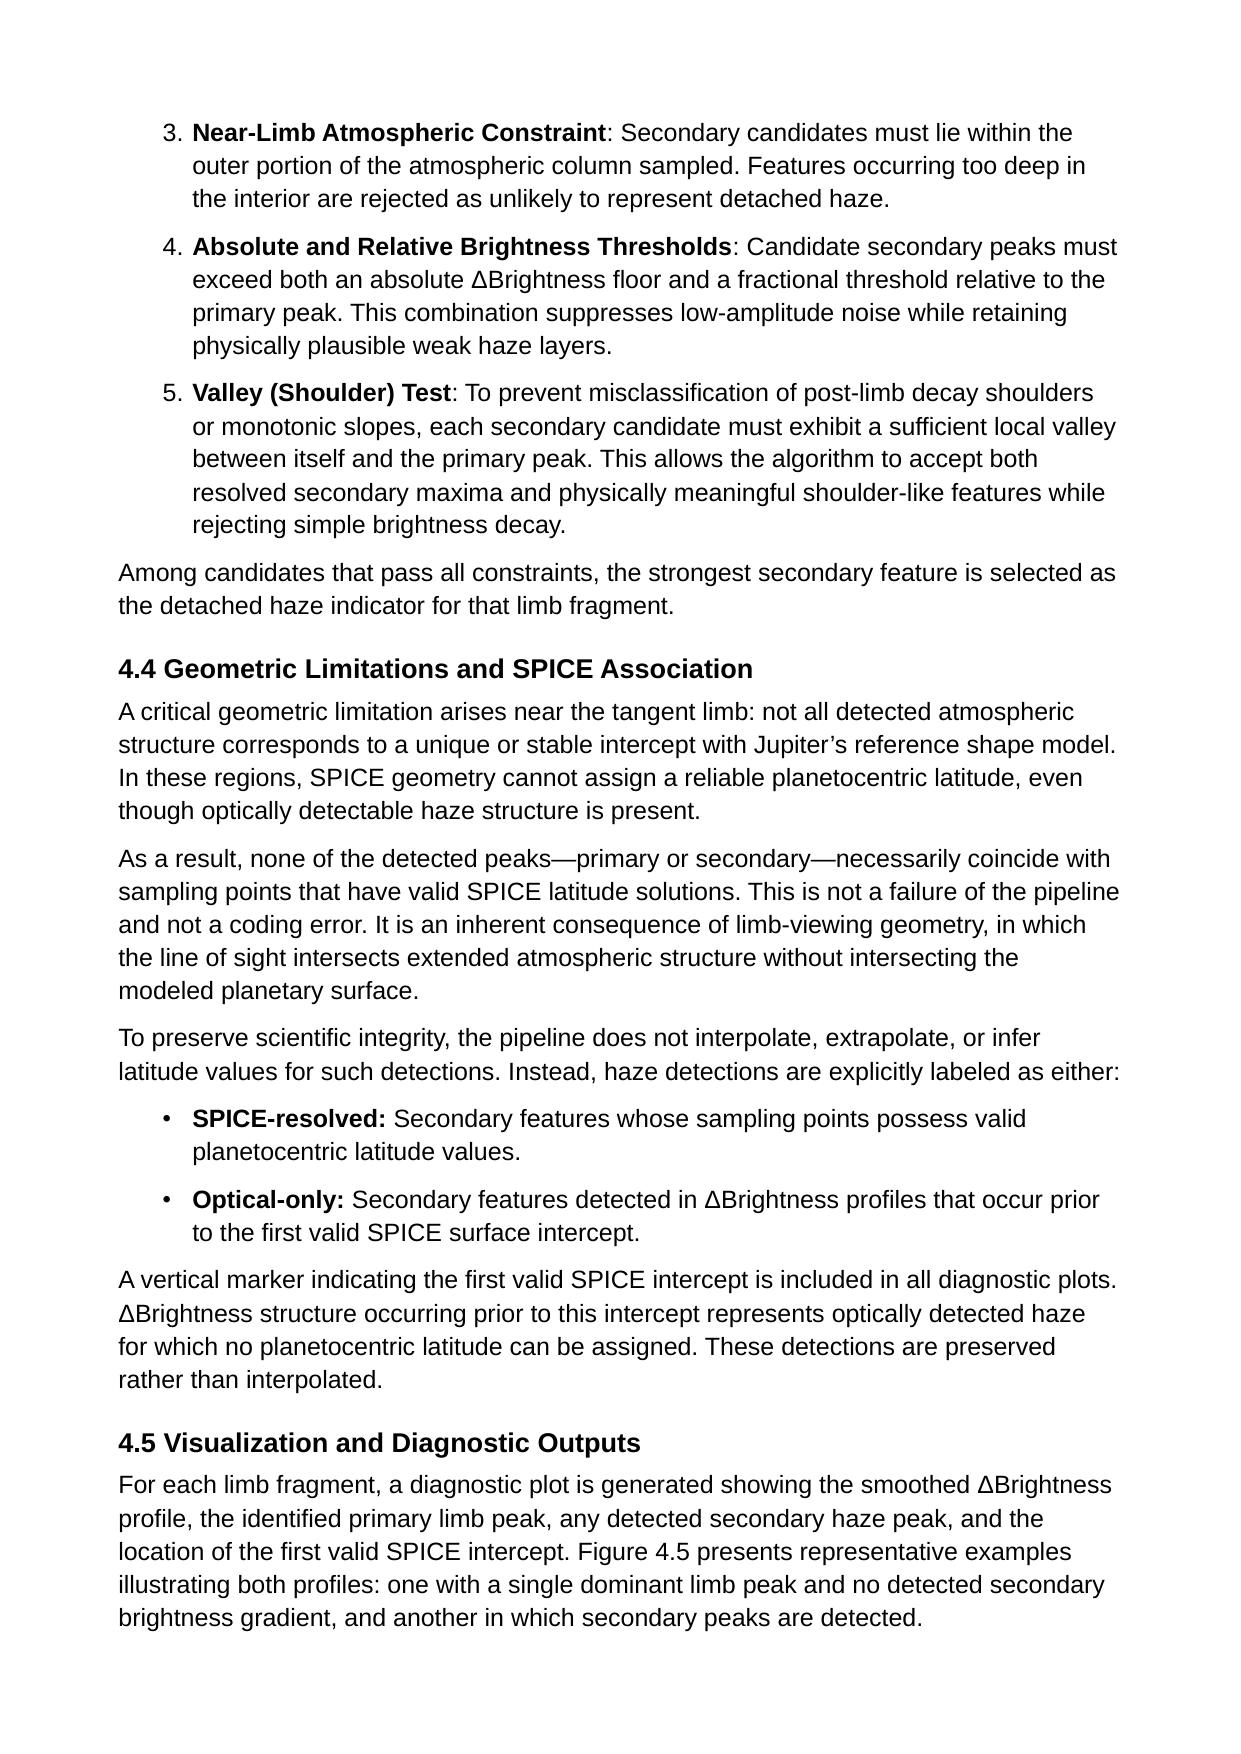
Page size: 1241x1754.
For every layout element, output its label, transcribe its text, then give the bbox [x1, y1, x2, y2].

text Among candidates that pass all constraints, the strongest secondary feature is selected as the detached haze indicator for that limb fragment. [118, 558, 1122, 620]
subtitle 4.4 Geometric Limitations and SPICE Association [118, 653, 1122, 684]
text A critical geometric limitation arises near the tangent limb: not all detected atmospheric structure corresponds to a unique or stable intercept with Jupiter’s reference shape model. In these regions, SPICE geometry cannot assign a reliable planetocentric latitude, even though optically detectable haze structure is present. [118, 697, 1122, 825]
text To preserve scientific integrity, the pipeline does not interpolate, extrapolate, or infer latitude values for such detections. Instead, haze detections are explicitly labeled as either: [118, 1023, 1122, 1085]
list Valley (Shoulder) Test: To prevent misclassification of post-limb decay shoulders or monotonic slopes, each secondary candidate must exhibit a sufficient local valley between itself and the primary peak. This allows the algorithm to accept both resolved secondary maxima and physically meaningful shoulder-like features while rejecting simple brightness decay. [162, 378, 1122, 539]
text For each limb fragment, a diagnostic plot is generated showing the smoothed ΔBrightness profile, the identified primary limb peak, any detected secondary haze peak, and the location of the first valid SPICE intercept. Figure 4.5 presents representative examples illustrating both profiles: one with a single dominant limb peak and no detected secondary brightness gradient, and another in which secondary peaks are detected. [118, 1471, 1122, 1631]
list SPICE-resolved: Secondary features whose sampling points possess valid planetocentric latitude values. [162, 1104, 1122, 1166]
subtitle 4.5 Visualization and Diagnostic Outputs [118, 1427, 1122, 1458]
text As a result, none of the detected peaks—primary or secondary—necessarily coincide with sampling points that have valid SPICE latitude solutions. This is not a failure of the pipeline and not a coding error. It is an inherent consequence of limb-viewing geometry, in which the line of sight intersects extended atmospheric structure without intersecting the modeled planetary surface. [118, 844, 1122, 1004]
list Optical-only: Secondary features detected in ΔBrightness profiles that occur prior to the first valid SPICE surface intercept. [162, 1185, 1122, 1247]
text A vertical marker indicating the first valid SPICE intercept is included in all diagnostic plots. ΔBrightness structure occurring prior to this intercept represents optically detected haze for which no planetocentric latitude can be assigned. These detections are preserved rather than interpolated. [118, 1266, 1122, 1393]
list Near-Limb Atmospheric Constraint: Secondary candidates must lie within the outer portion of the atmospheric column sampled. Features occurring too deep in the interior are rejected as unlikely to represent detached haze. [162, 118, 1122, 213]
list Absolute and Relative Brightness Thresholds: Candidate secondary peaks must exceed both an absolute ΔBrightness floor and a fractional threshold relative to the primary peak. This combination suppresses low-amplitude noise while retaining physically plausible weak haze layers. [162, 232, 1122, 359]
